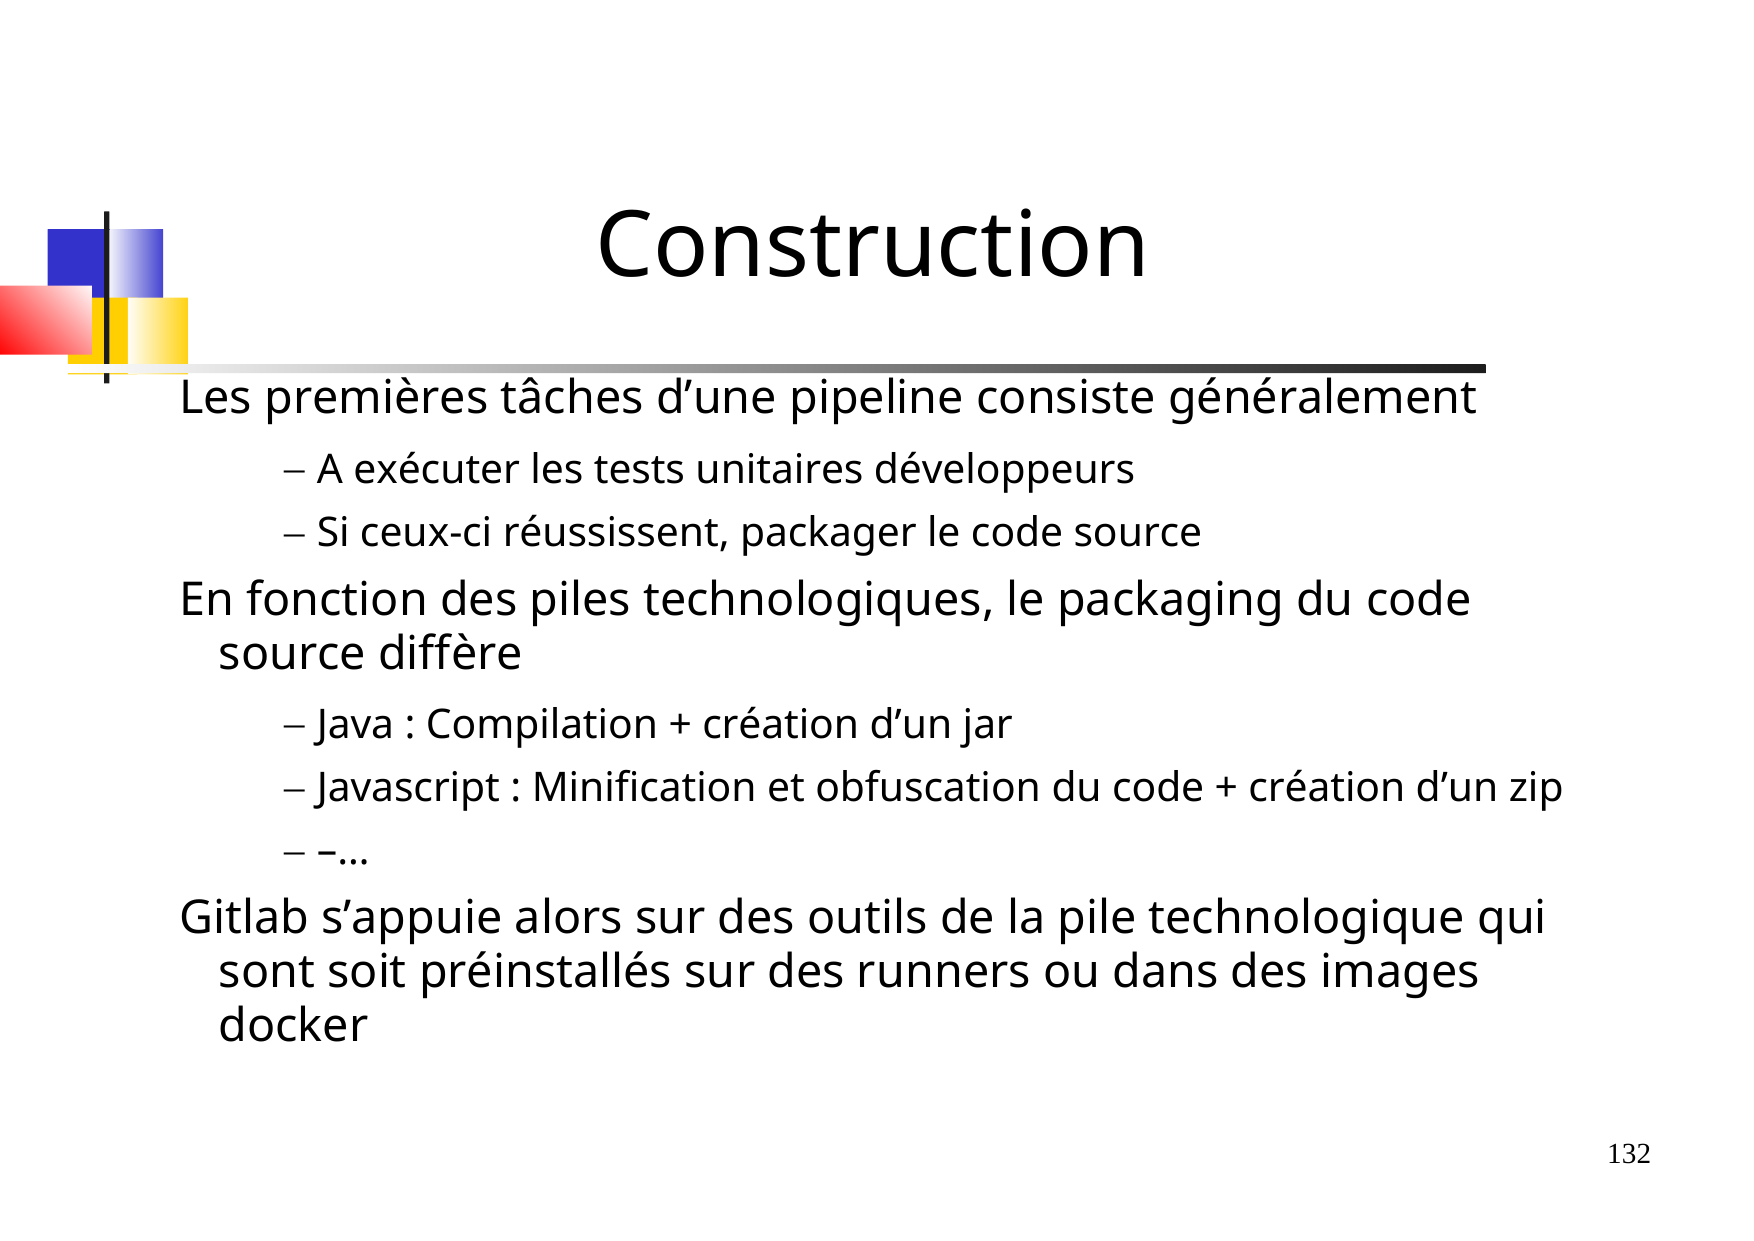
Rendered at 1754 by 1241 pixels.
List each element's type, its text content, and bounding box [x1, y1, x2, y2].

list Les premières tâches d’une pipeline consiste généralement A exécuter les tests unitaires développeurs Si ceux-ci réussissent, packager le code source En fonction des piles technologiques, le packaging du code source diffère Java : Compilation + création d’un jar Javascript : Minification et obfuscation du code + création d’un zip –… Gitlab s’appuie alors sur des outils de la pile technologique qui sont soit préinstallés sur des runners ou dans des images docker [179, 371, 1567, 1091]
title Construction [179, 139, 1567, 351]
